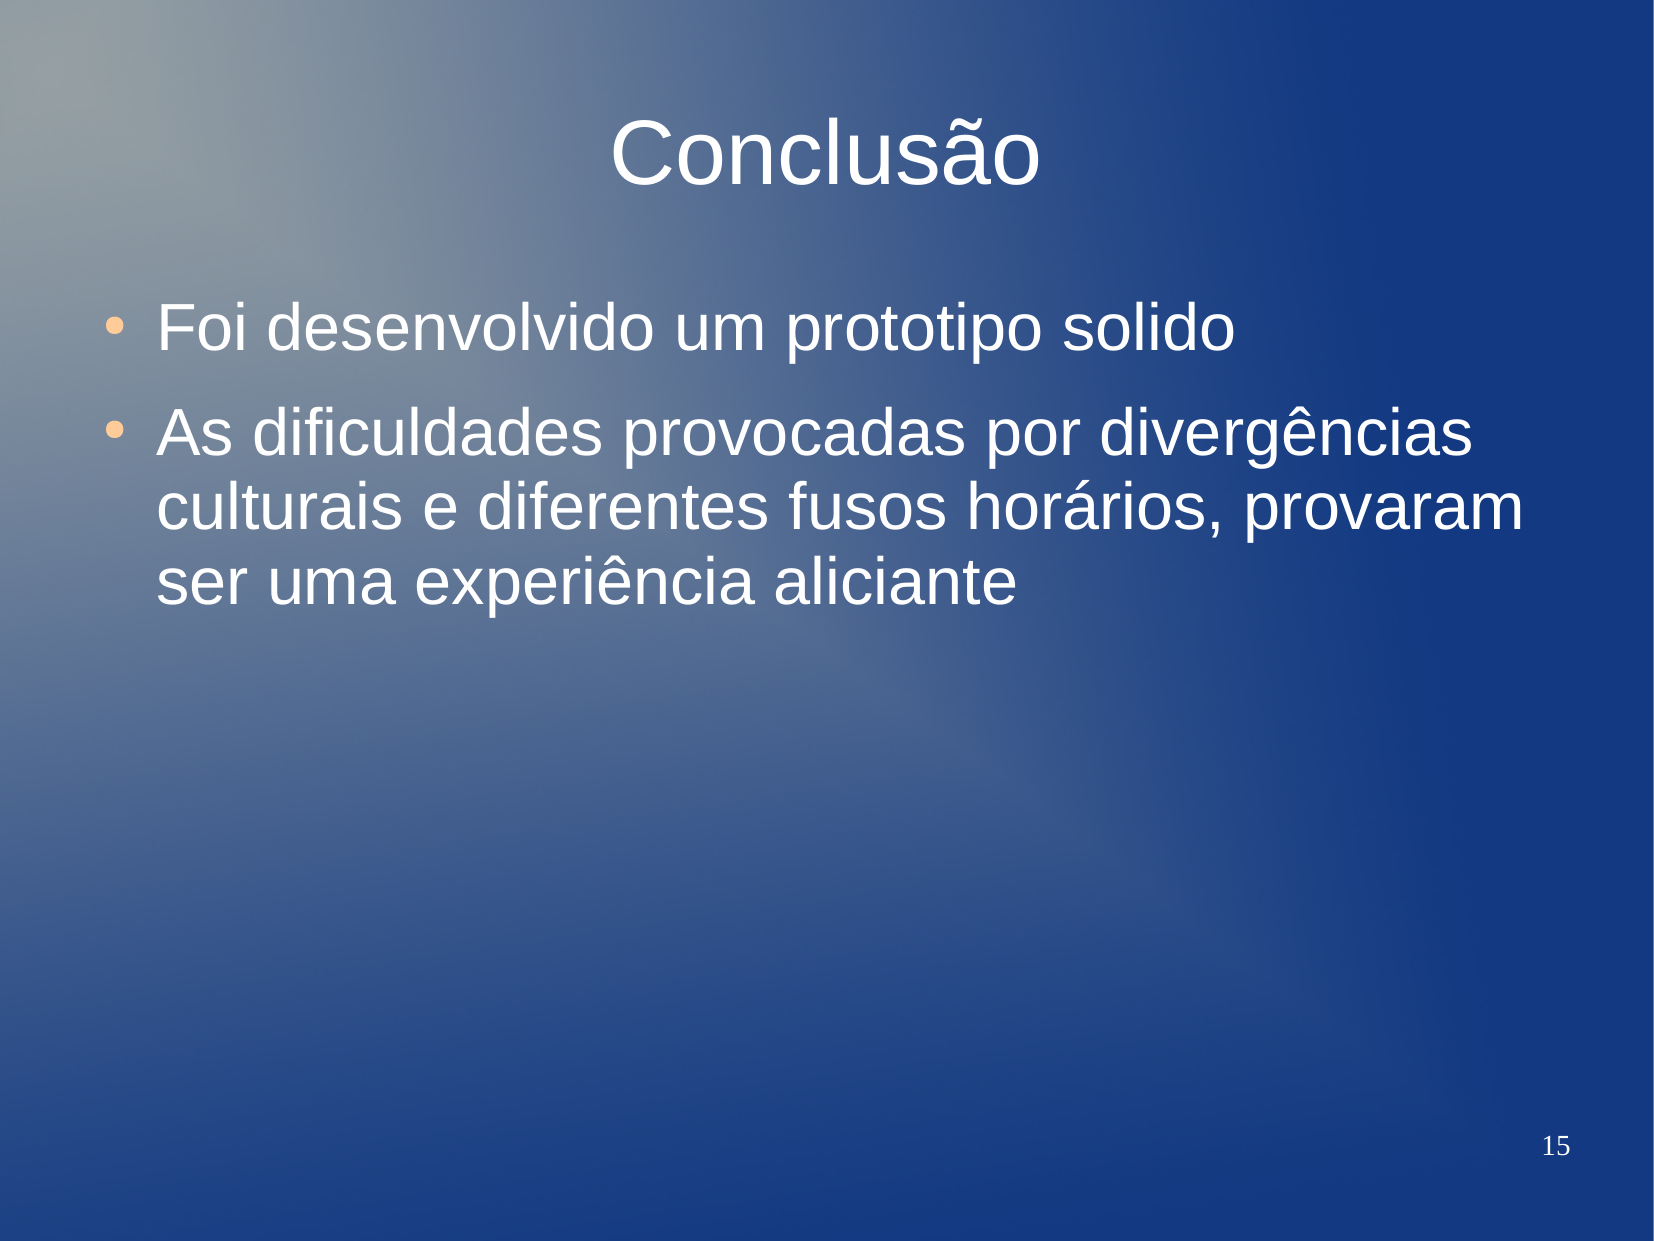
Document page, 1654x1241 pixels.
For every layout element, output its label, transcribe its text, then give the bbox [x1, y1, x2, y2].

title Conclusão [82, 49, 1571, 257]
picture [0, 0, 1654, 1241]
list Foi desenvolvido um prototipo solido As dificuldades provocadas por divergências culturais e diferentes fusos horários, provaram ser uma experiência aliciante [85, 290, 1574, 1109]
